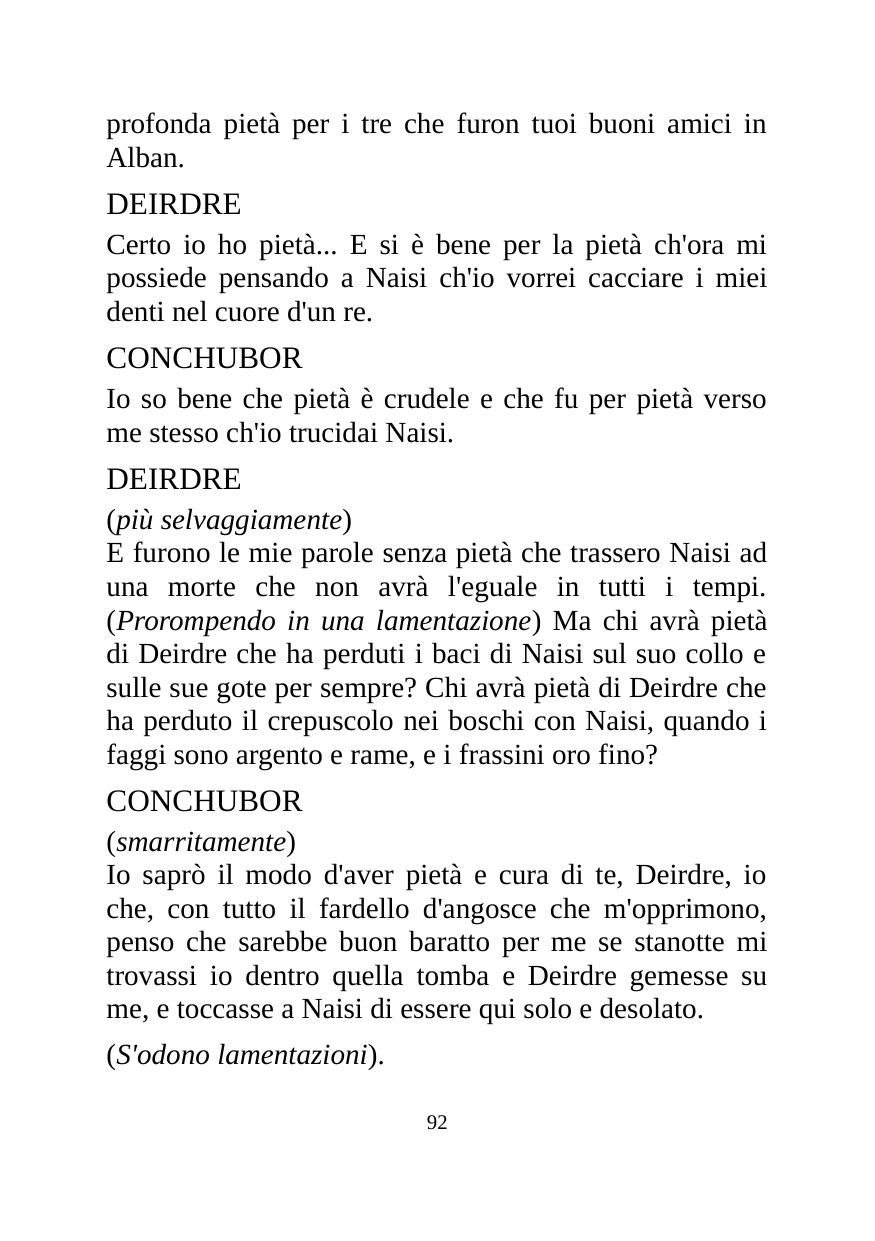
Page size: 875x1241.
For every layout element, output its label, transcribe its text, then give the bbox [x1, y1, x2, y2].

text Certo io ho pietà... E si è bene per la pietà ch'ora mi possiede pensando a Naisi ch'io vorrei cacciare i miei denti nel cuore d'un re. [106, 227, 768, 328]
text profonda pietà per i tre che furon tuoi buoni amici in Alban. [106, 106, 768, 173]
text (S'odono lamentazioni). [106, 1037, 768, 1071]
text Io saprò il modo d'aver pietà e cura di te, Deirdre, io che, con tutto il fardello d'angosce che m'opprimono, penso che sarebbe buon baratto per me se stanotte mi trovassi io dentro quella tomba e Deirdre gemesse su me, e toccasse a Naisi di essere qui solo e desolato. [106, 857, 768, 1025]
text Io so bene che pietà è crudele e che fu per pietà verso me stesso ch'io trucidai Naisi. [106, 381, 768, 448]
text (più selvaggiamente) [106, 502, 768, 536]
text (smarritamente) [106, 824, 768, 857]
text DEIRDRE [106, 185, 768, 221]
text CONCHUBOR [106, 339, 768, 375]
text DEIRDRE [106, 460, 768, 496]
text E furono le mie parole senza pietà che trassero Naisi ad una morte che non avrà l'eguale in tutti i tempi. (Prorompendo in una lamentazione) Ma chi avrà pietà di Deirdre che ha perduti i baci di Naisi sul suo collo e sulle sue gote per sempre? Chi avrà pietà di Deirdre che ha perduto il crepuscolo nei boschi con Naisi, quando i faggi sono argento e rame, e i frassini oro fino? [106, 536, 768, 770]
text CONCHUBOR [106, 782, 768, 818]
